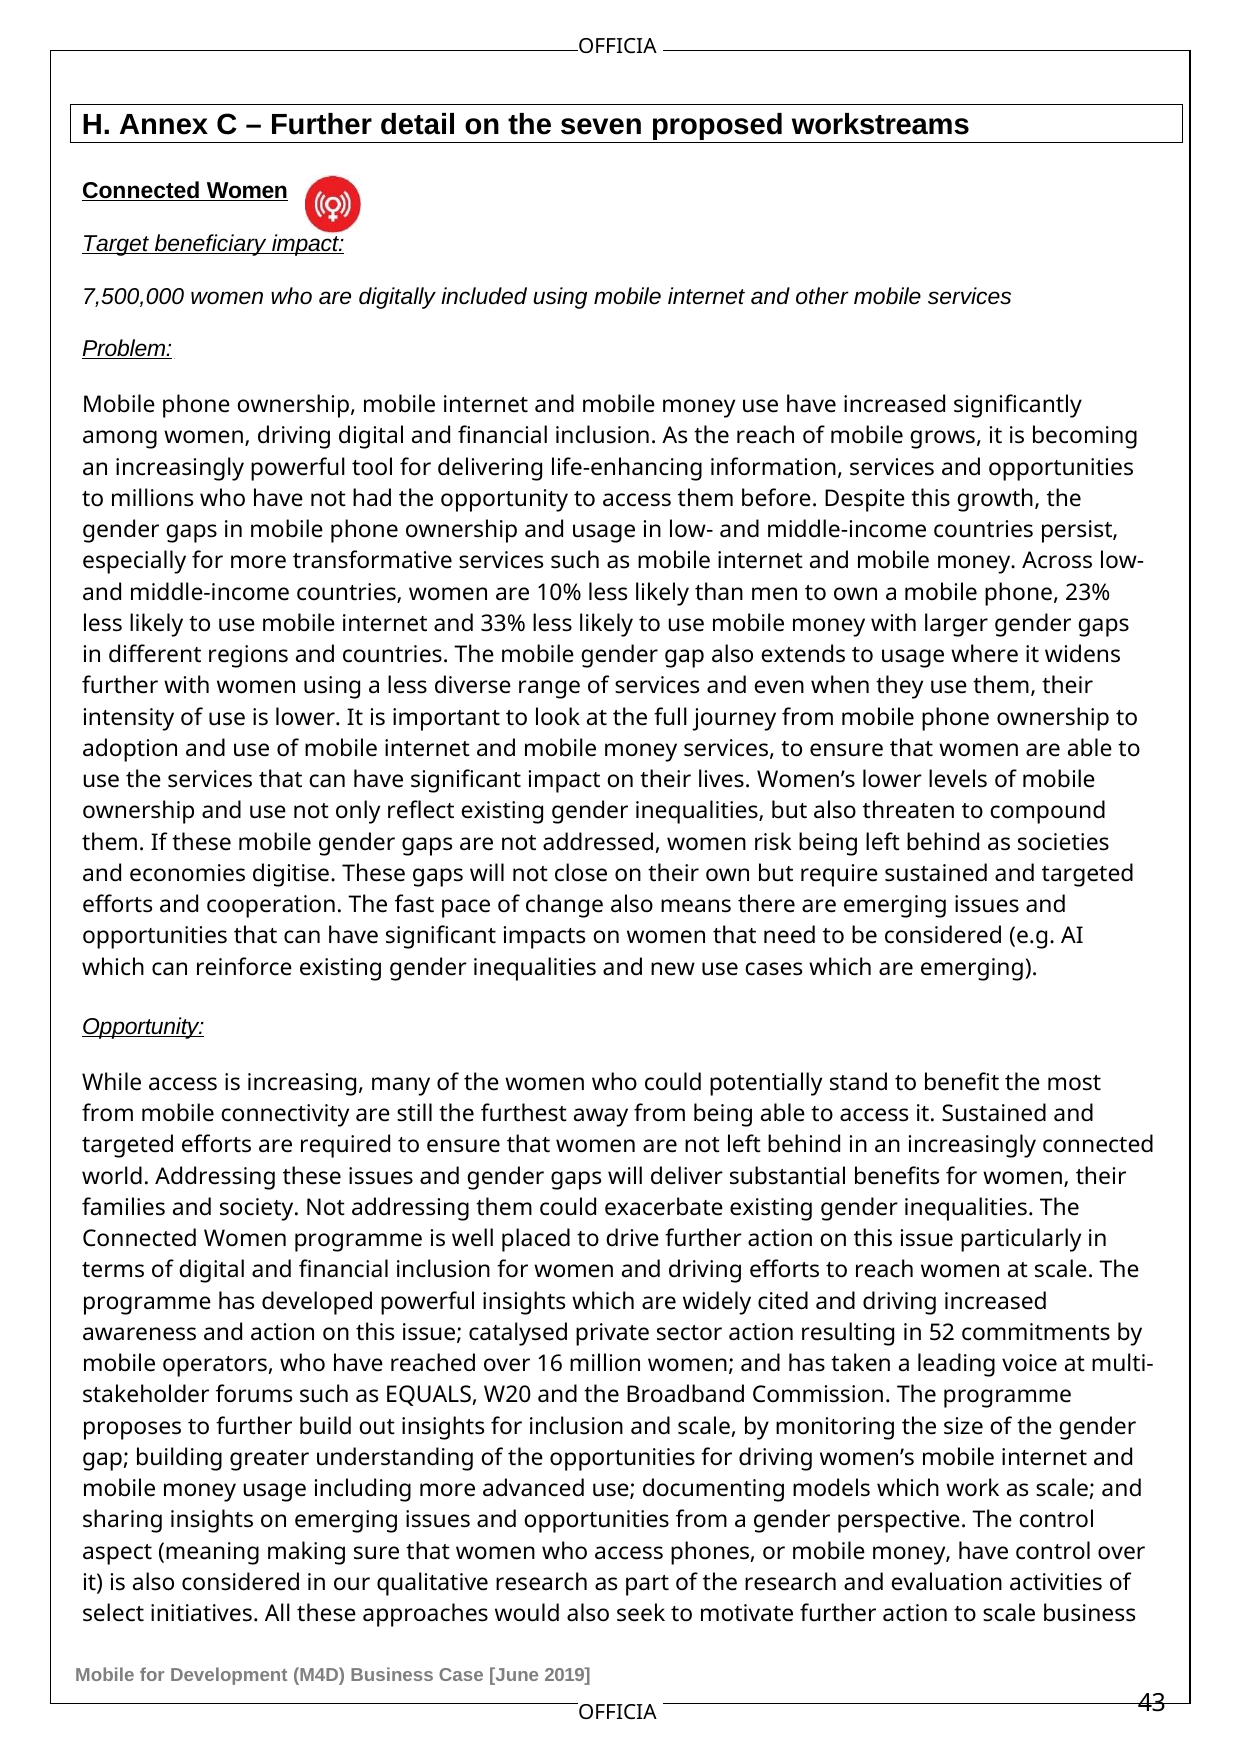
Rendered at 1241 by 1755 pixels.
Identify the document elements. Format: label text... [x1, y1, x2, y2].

text Opportunity: [82, 1013, 1189, 1039]
text H. Annex C – Further detail on the seven proposed workstreams [82, 107, 1182, 141]
text While access is increasing, many of the women who could potentially stand to benefit the most from mobile connectivity are still the furthest away from being able to access it. Sustained and targeted efforts are required to ensure that women are not left behind in an increasingly connected world. Addressing these issues and gender gaps will deliver substantial benefits for women, their families and society. Not addressing them could exacerbate existing gender inequalities. The Connected Women programme is well placed to drive further action on this issue particularly in terms of digital and financial inclusion for women and driving efforts to reach women at scale. The programme has developed powerful insights which are widely cited and driving increased awareness and action on this issue; catalysed private sector action resulting in 52 commitments by mobile operators, who have reached over 16 million women; and has taken a leading voice at multi-stakeholder forums such as EQUALS, W20 and the Broadband Commission. The programme proposes to further build out insights for inclusion and scale, by monitoring the size of the gender gap; building greater understanding of the opportunities for driving women’s mobile internet and mobile money usage including more advanced use; documenting models which work as scale; and sharing insights on emerging issues and opportunities from a gender perspective. The control aspect (meaning making sure that women who access phones, or mobile money, have control over it) is also considered in our qualitative research as part of the research and evaluation activities of select initiatives. All these approaches would also seek to motivate further action to scale business [82, 1066, 1155, 1628]
subtitle Connected Women [82, 177, 304, 204]
subtitle [362, 177, 1189, 204]
text Target beneficiary impact: [82, 230, 1189, 256]
text Mobile phone ownership, mobile internet and mobile money use have increased significantly among women, driving digital and financial inclusion. As the reach of mobile grows, it is becoming an increasingly powerful tool for delivering life-enhancing information, services and opportunities to millions who have not had the opportunity to access them before. Despite this growth, the gender gaps in mobile phone ownership and usage in low- and middle-income countries persist, especially for more transformative services such as mobile internet and mobile money. Across low- and middle-income countries, women are 10% less likely than men to own a mobile phone, 23% less likely to use mobile internet and 33% less likely to use mobile money with larger gender gaps in different regions and countries. The mobile gender gap also extends to usage where it widens further with women using a less diverse range of services and even when they use them, their intensity of use is lower. It is important to look at the full journey from mobile phone ownership to adoption and use of mobile internet and mobile money services, to ensure that women are able to use the services that can have significant impact on their lives. Women’s lower levels of mobile ownership and use not only reflect existing gender inequalities, but also threaten to compound them. If these mobile gender gaps are not addressed, women risk being left behind as societies and economies digitise. These gaps will not close on their own but require sustained and targeted efforts and cooperation. The fast pace of change also means there are emerging issues and opportunities that can have significant impacts on women that need to be considered (e.g. AI which can reinforce existing gender inequalities and new use cases which are emerging). [82, 388, 1152, 982]
text 7,500,000 women who are digitally included using mobile internet and other mobile services Problem: [82, 283, 1034, 362]
